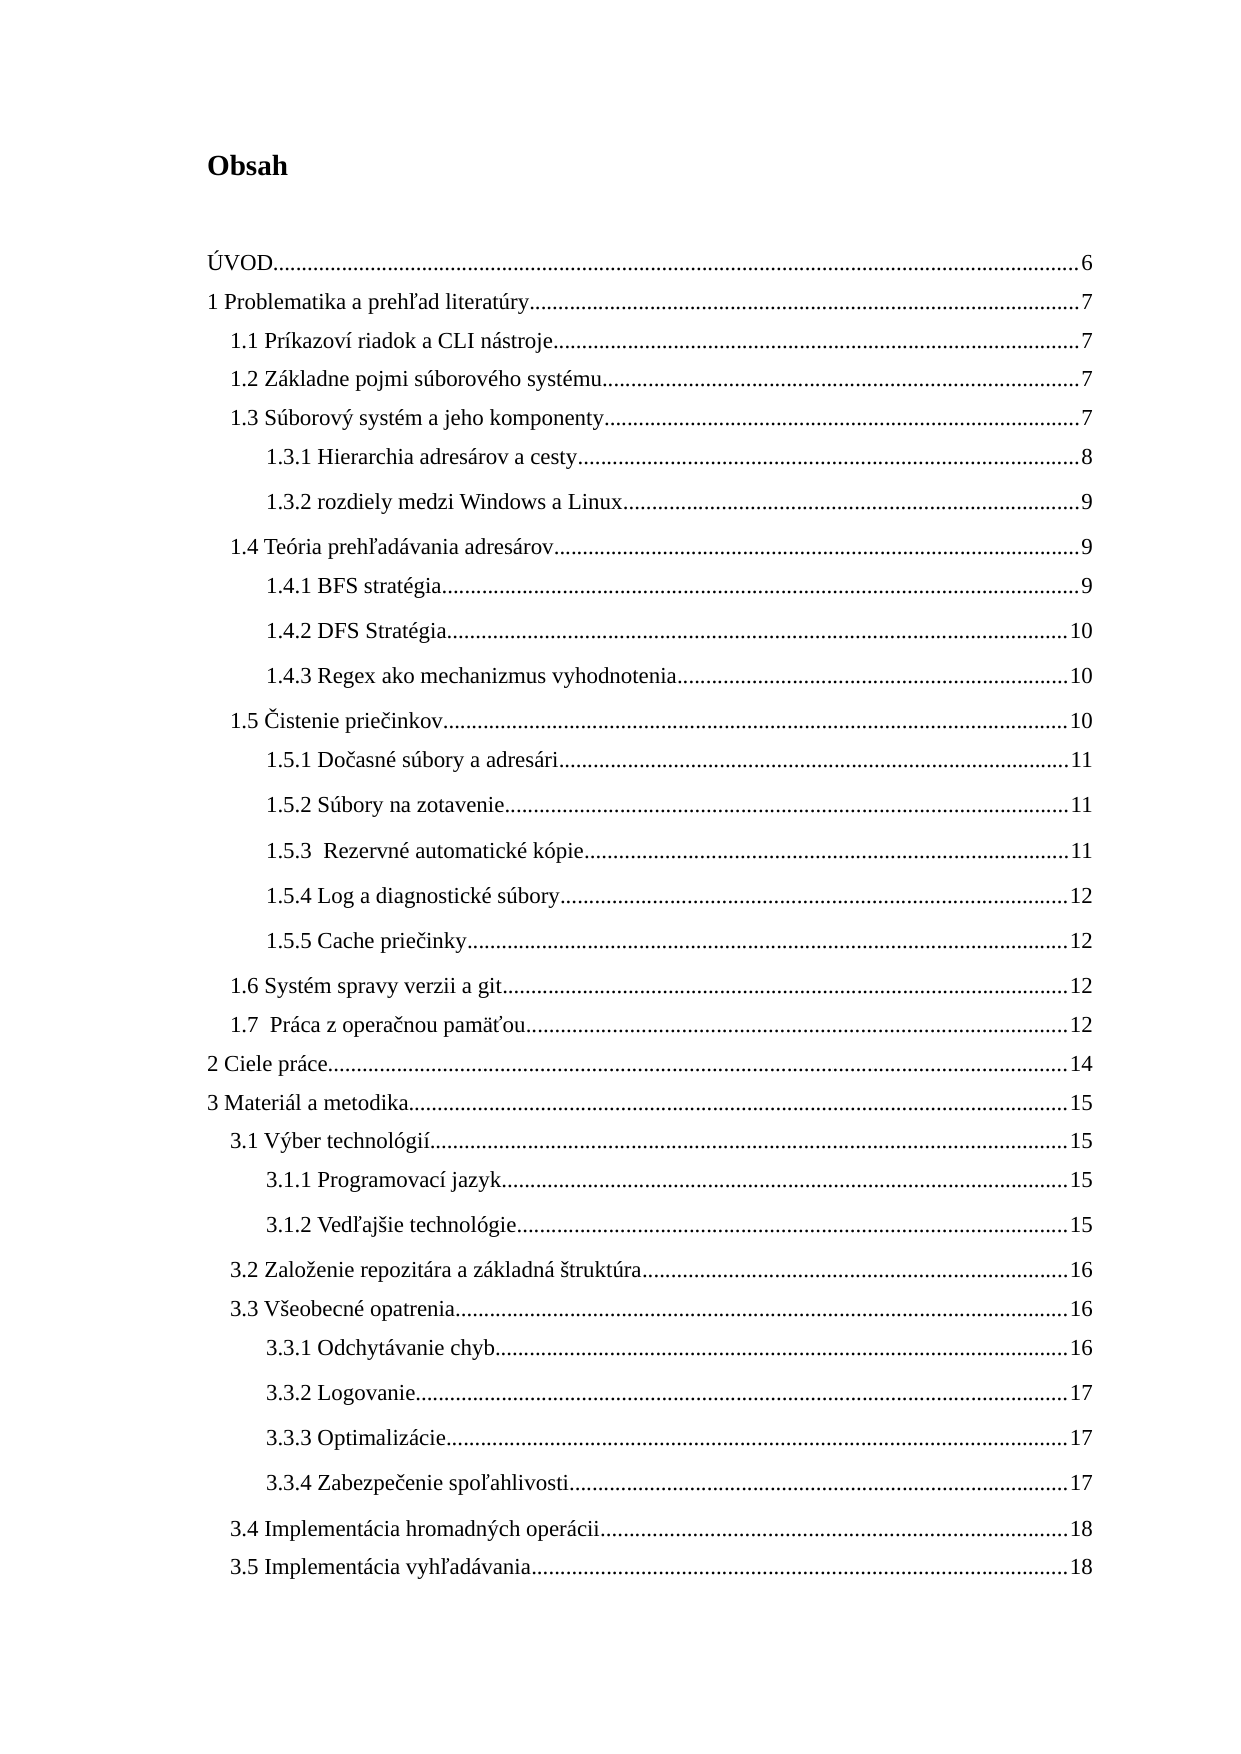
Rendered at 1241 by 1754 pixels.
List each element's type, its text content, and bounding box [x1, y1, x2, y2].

text 2 Ciele práce 14 [207, 1050, 1092, 1076]
text 3.3.2 Logovanie 17 [266, 1379, 1092, 1406]
text 1.1 Príkazoví riadok a CLI nástroje 7 [230, 327, 1092, 353]
text Obsah [207, 148, 1092, 181]
text 3.1.2 Vedľajšie technológie 15 [266, 1211, 1092, 1238]
text 1.4.1 BFS stratégia 9 [266, 572, 1092, 599]
text ÚVOD 6 [207, 249, 1092, 275]
text 1.5.1 Dočasné súbory a adresári 11 [266, 746, 1092, 773]
text 1.5.4 Log a diagnostické súbory 12 [266, 882, 1092, 908]
text 3 Materiál a metodika 15 [207, 1088, 1092, 1115]
text 1.5 Čistenie priečinkov 10 [230, 708, 1092, 734]
text 3.1.1 Programovací jazyk 15 [266, 1166, 1092, 1193]
text 1 Problematika a prehľad literatúry 7 [207, 288, 1092, 314]
text 1.2 Základne pojmi súborového systému 7 [230, 366, 1092, 392]
text 1.3.2 rozdiely medzi Windows a Linux 9 [266, 488, 1092, 515]
text 1.5.2 Súbory na zotavenie 11 [266, 792, 1092, 818]
text 1.3.1 Hierarchia adresárov a cesty 8 [266, 443, 1092, 469]
text 3.1 Výber technológií 15 [230, 1127, 1092, 1154]
text 1.6 Systém spravy verzii a git 12 [230, 972, 1092, 998]
text 3.3 Všeobecné opatrenia 16 [230, 1295, 1092, 1322]
text 1.4.2 DFS Stratégia 10 [266, 617, 1092, 644]
text 1.4.3 Regex ako mechanizmus vyhodnotenia 10 [266, 662, 1092, 689]
text 3.3.1 Odchytávanie chyb 16 [266, 1334, 1092, 1361]
text 3.2 Založenie repozitára a základná štruktúra 16 [230, 1256, 1092, 1283]
text 3.3.3 Optimalizácie 17 [266, 1424, 1092, 1451]
text 3.3.4 Zabezpečenie spoľahlivosti 17 [266, 1469, 1092, 1496]
text 1.4 Teória prehľadávania adresárov 9 [230, 533, 1092, 560]
text 1.3 Súborový systém a jeho komponenty 7 [230, 404, 1092, 431]
text 1.5.3 Rezervné automatické kópie 11 [266, 837, 1092, 863]
text 1.7 Práca z operačnou pamäťou 12 [230, 1011, 1092, 1037]
text 3.5 Implementácia vyhľadávania 18 [230, 1553, 1092, 1580]
text 3.4 Implementácia hromadných operácii 18 [230, 1514, 1092, 1541]
text 1.5.5 Cache priečinky 12 [266, 927, 1092, 953]
